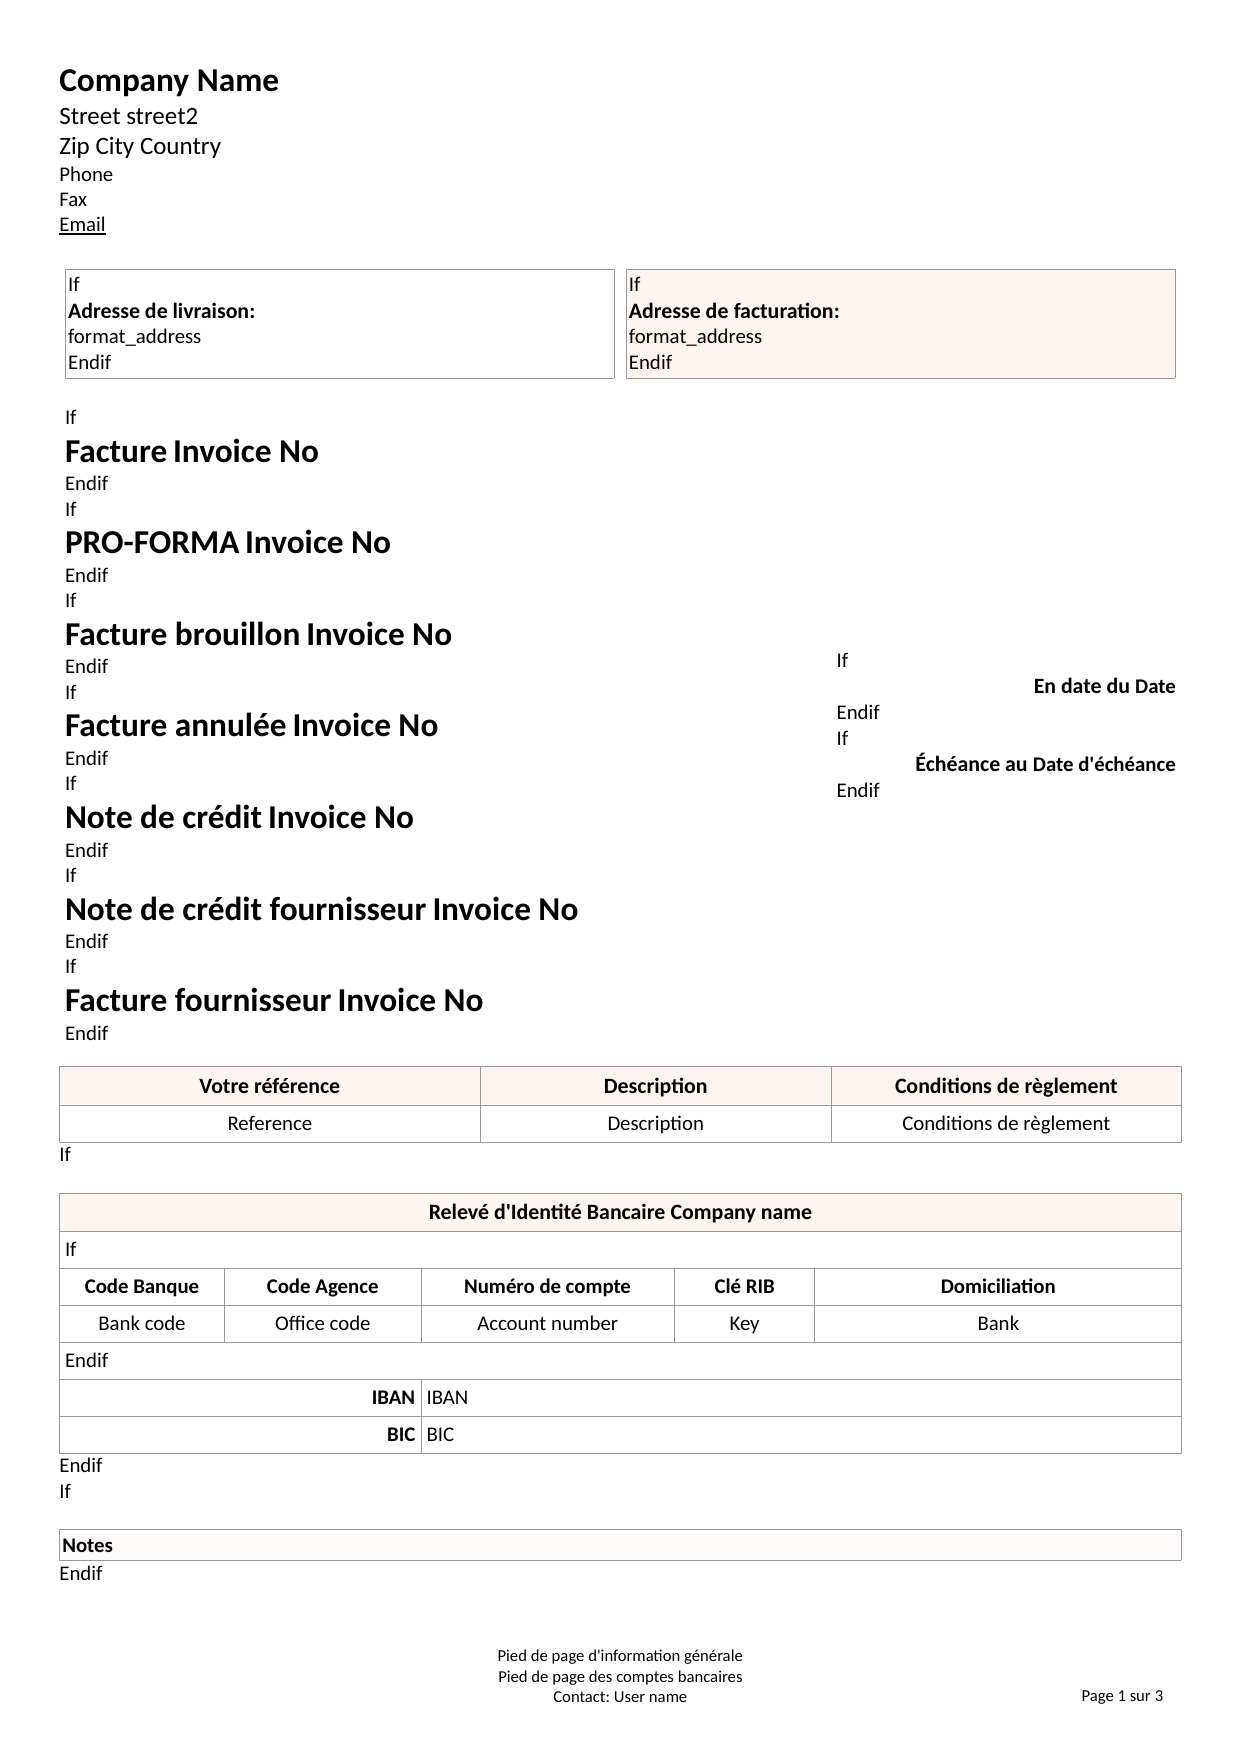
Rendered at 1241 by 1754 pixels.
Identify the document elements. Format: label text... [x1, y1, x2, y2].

table_header If Facture Invoice No Endif If PRO-FORMA Invoice No Endif If Facture brouillon Invoice No Endif If Facture annulée Invoice No Endif If Note de crédit Invoice No Endif If Note de crédit fournisseur Invoice No Endif If Facture fournisseur Invoice No Endif [59, 399, 831, 1051]
table_cell IBAN [60, 1380, 421, 1416]
table_cell Numéro de compte [422, 1269, 674, 1305]
table_cell Clé RIB [675, 1269, 814, 1305]
table_header Conditions de règlement [832, 1067, 1181, 1104]
table_header If Adresse de livraison: format_address Endif [59, 263, 620, 383]
table_cell BIC [422, 1417, 1181, 1453]
table_cell Reference [60, 1106, 480, 1142]
table_cell IBAN [422, 1380, 1181, 1416]
table_header If Adresse de facturation: format_address Endif [620, 263, 1181, 383]
table_header Description [481, 1067, 831, 1104]
table_header Relevé d'Identité Bancaire Company name [60, 1194, 1181, 1231]
text If [59, 1143, 1181, 1167]
text Endif [59, 1561, 1181, 1586]
table_cell If [60, 1232, 1181, 1268]
table_cell Key [675, 1306, 814, 1342]
table_header [609, 59, 1181, 248]
table_cell Conditions de règlement [832, 1106, 1181, 1142]
table_cell Description [481, 1106, 831, 1142]
table_cell BIC [60, 1417, 421, 1453]
table_cell Bank code [60, 1306, 224, 1342]
table_cell Code Agence [225, 1269, 421, 1305]
text Notes [60, 1530, 1181, 1560]
table_header Company Name Street street2 Zip City Country Phone Fax Email [59, 59, 608, 248]
table_cell Office code [225, 1306, 421, 1342]
table_cell Code Banque [60, 1269, 224, 1305]
text Endif [59, 1454, 1181, 1478]
table_header Votre référence [60, 1067, 480, 1104]
table_cell Domiciliation [815, 1269, 1181, 1305]
table_header If En date du Date Endif If Échéance au Date d'échéance Endif [831, 399, 1181, 1051]
table_cell Endif [60, 1343, 1181, 1379]
text If [59, 1478, 1181, 1503]
table_cell Account number [422, 1306, 674, 1342]
table_cell Bank [815, 1306, 1181, 1342]
